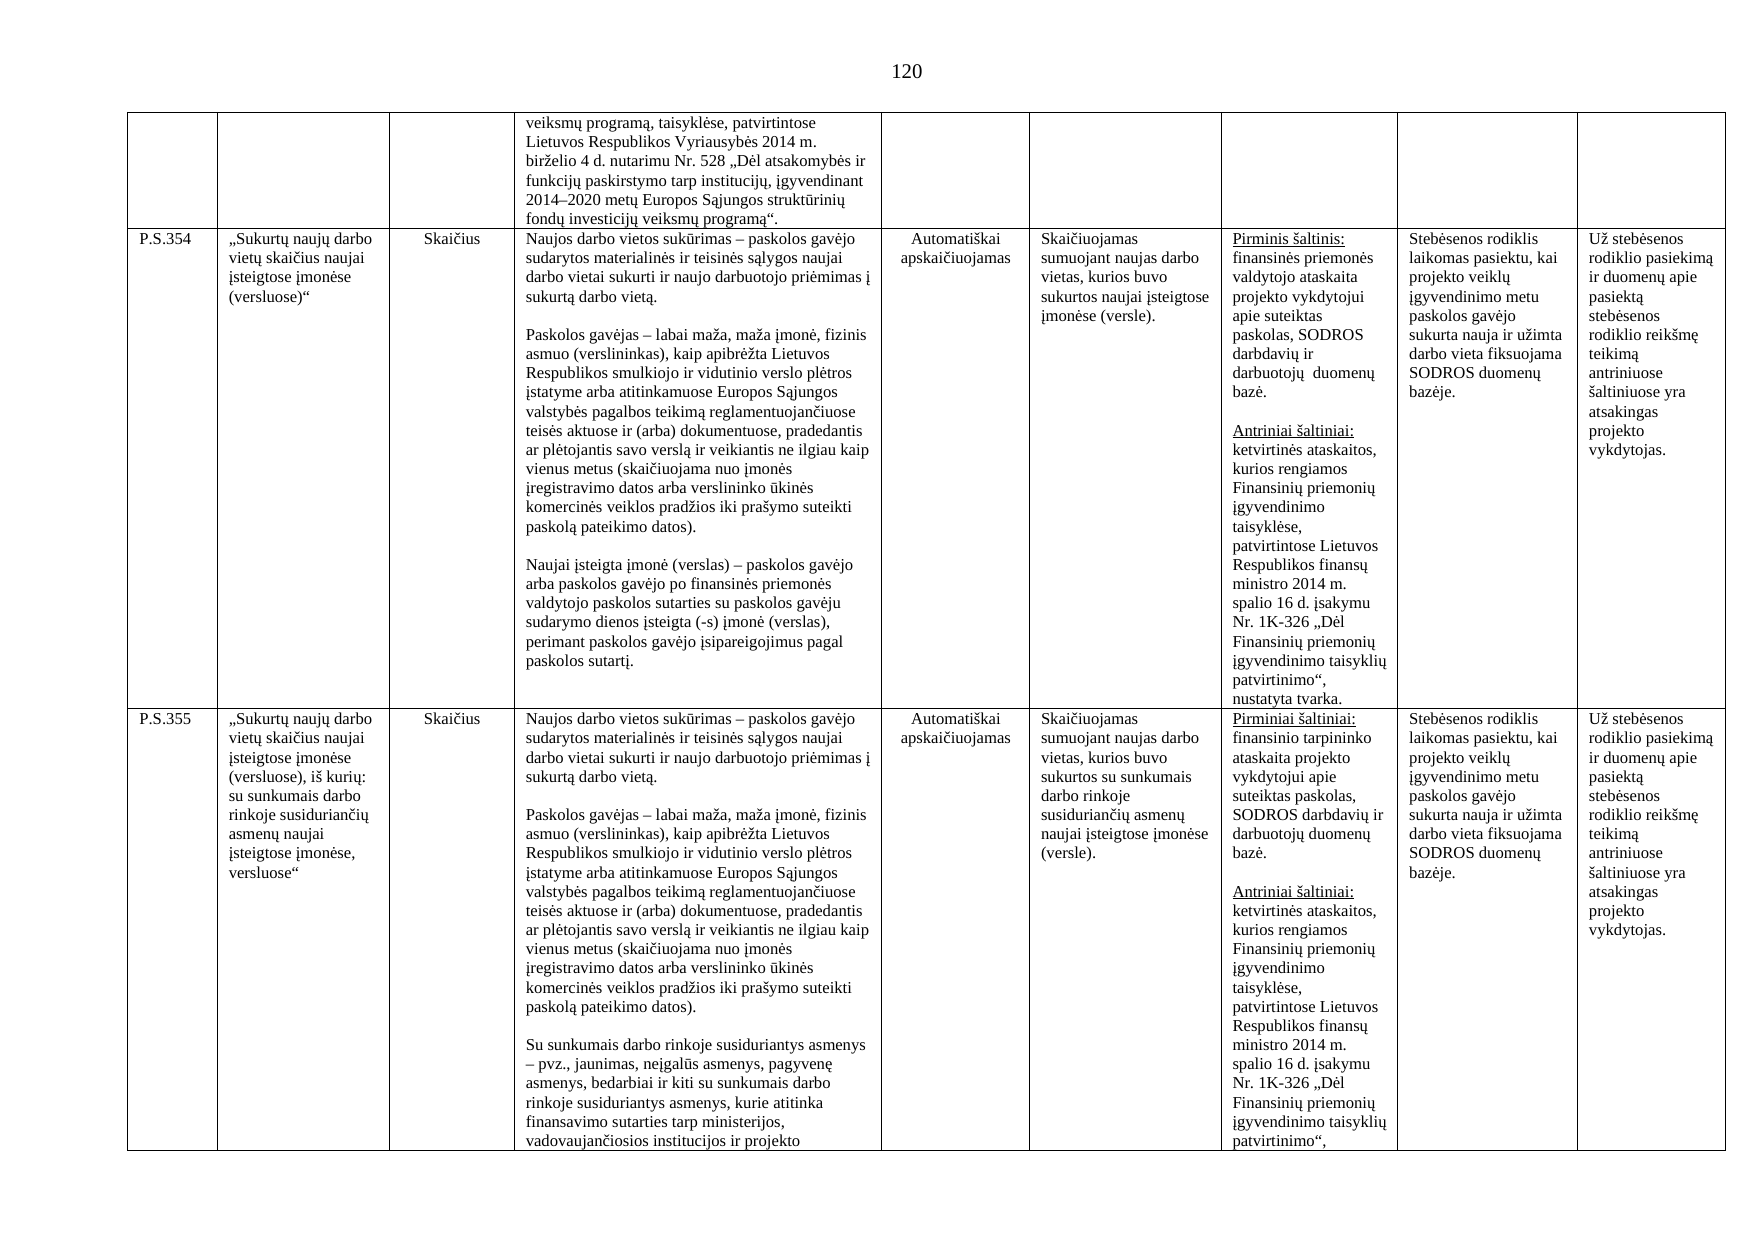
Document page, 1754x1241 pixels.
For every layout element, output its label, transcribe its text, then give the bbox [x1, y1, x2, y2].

table_cell Už stebėsenos rodiklio pasiekimą ir duomenų apie pasiektą stebėsenos rodiklio reikšmę teikimą antriniuose šaltiniuose yra atsakingas projekto vykdytojas. [1578, 709, 1725, 1150]
table_cell [218, 113, 389, 228]
table_cell Automatiškai apskaičiuojamas [882, 709, 1029, 1150]
table_cell Skaičiuojamas sumuojant naujas darbo vietas, kurios buvo sukurtos su sunkumais darbo rinkoje susiduriančių asmenų naujai įsteigtose įmonėse (versle). [1030, 709, 1221, 1150]
table_cell [390, 113, 514, 228]
table_cell [1398, 113, 1577, 228]
table_cell Naujos darbo vietos sukūrimas – paskolos gavėjo sudarytos materialinės ir teisinės sąlygos naujai darbo vietai sukurti ir naujo darbuotojo priėmimas į sukurtą darbo vietą. Paskolos gavėjas – labai maža, maža įmonė, fizinis asmuo (verslininkas), kaip apibrėžta Lietuvos Respublikos smulkiojo ir vidutinio verslo plėtros įstatyme arba atitinkamuose Europos Sąjungos valstybės pagalbos teikimą reglamentuojančiuose teisės aktuose ir (arba) dokumentuose, pradedantis ar plėtojantis savo verslą ir veikiantis ne ilgiau kaip vienus metus (skaičiuojama nuo įmonės įregistravimo datos arba verslininko ūkinės komercinės veiklos pradžios iki prašymo suteikti paskolą pateikimo datos). Naujai įsteigta įmonė (verslas) – paskolos gavėjo arba paskolos gavėjo po finansinės priemonės valdytojo paskolos sutarties su paskolos gavėju sudarymo dienos įsteigta (-s) įmonė (verslas), perimant paskolos gavėjo įsipareigojimus pagal paskolos sutartį. [515, 229, 881, 708]
table_cell [1578, 113, 1725, 228]
table_cell „Sukurtų naujų darbo vietų skaičius naujai įsteigtose įmonėse (versluose), iš kurių: su sunkumais darbo rinkoje susiduriančių asmenų naujai įsteigtose įmonėse, versluose“ [218, 709, 389, 1150]
table_cell Stebėsenos rodiklis laikomas pasiektu, kai projekto veiklų įgyvendinimo metu paskolos gavėjo sukurta nauja ir užimta darbo vieta fiksuojama SODROS duomenų bazėje. [1398, 229, 1577, 708]
table_cell Automatiškai apskaičiuojamas [882, 229, 1029, 708]
table_cell Pirminis šaltinis: finansinės priemonės valdytojo ataskaita projekto vykdytojui apie suteiktas paskolas, SODROS darbdavių ir darbuotojų duomenų bazė. Antriniai šaltiniai: ketvirtinės ataskaitos, kurios rengiamos Finansinių priemonių įgyvendinimo taisyklėse, patvirtintose Lietuvos Respublikos finansų ministro 2014 m. spalio 16 d. įsakymu Nr. 1K-326 „Dėl Finansinių priemonių įgyvendinimo taisyklių patvirtinimo“, nustatyta tvarka. [1222, 229, 1397, 708]
table_cell Skaičius [390, 709, 514, 1150]
table_cell veiksmų programą, taisyklėse, patvirtintose Lietuvos Respublikos Vyriausybės 2014 m. birželio 4 d. nutarimu Nr. 528 „Dėl atsakomybės ir funkcijų paskirstymo tarp institucijų, įgyvendinant 2014–2020 metų Europos Sąjungos struktūrinių fondų investicijų veiksmų programą“. [515, 113, 881, 228]
table_cell [1222, 113, 1397, 228]
table_cell Skaičiuojamas sumuojant naujas darbo vietas, kurios buvo sukurtos naujai įsteigtose įmonėse (versle). [1030, 229, 1221, 708]
table_cell [882, 113, 1029, 228]
table_cell Už stebėsenos rodiklio pasiekimą ir duomenų apie pasiektą stebėsenos rodiklio reikšmę teikimą antriniuose šaltiniuose yra atsakingas projekto vykdytojas. [1578, 229, 1725, 708]
table_cell [128, 113, 217, 228]
table_cell [1030, 113, 1221, 228]
table_cell P.S.355 [128, 709, 217, 1150]
table_cell Naujos darbo vietos sukūrimas – paskolos gavėjo sudarytos materialinės ir teisinės sąlygos naujai darbo vietai sukurti ir naujo darbuotojo priėmimas į sukurtą darbo vietą. Paskolos gavėjas – labai maža, maža įmonė, fizinis asmuo (verslininkas), kaip apibrėžta Lietuvos Respublikos smulkiojo ir vidutinio verslo plėtros įstatyme arba atitinkamuose Europos Sąjungos valstybės pagalbos teikimą reglamentuojančiuose teisės aktuose ir (arba) dokumentuose, pradedantis ar plėtojantis savo verslą ir veikiantis ne ilgiau kaip vienus metus (skaičiuojama nuo įmonės įregistravimo datos arba verslininko ūkinės komercinės veiklos pradžios iki prašymo suteikti paskolą pateikimo datos). Su sunkumais darbo rinkoje susiduriantys asmenys – pvz., jaunimas, neįgalūs asmenys, pagyvenę asmenys, bedarbiai ir kiti su sunkumais darbo rinkoje susiduriantys asmenys, kurie atitinka finansavimo sutarties tarp ministerijos, vadovaujančiosios institucijos ir projekto [515, 709, 881, 1150]
table_cell Pirminiai šaltiniai: finansinio tarpininko ataskaita projekto vykdytojui apie suteiktas paskolas, SODROS darbdavių ir darbuotojų duomenų bazė. Antriniai šaltiniai: ketvirtinės ataskaitos, kurios rengiamos Finansinių priemonių įgyvendinimo taisyklėse, patvirtintose Lietuvos Respublikos finansų ministro 2014 m. spalio 16 d. įsakymu Nr. 1K-326 „Dėl Finansinių priemonių įgyvendinimo taisyklių patvirtinimo“, [1222, 709, 1397, 1150]
table_cell Stebėsenos rodiklis laikomas pasiektu, kai projekto veiklų įgyvendinimo metu paskolos gavėjo sukurta nauja ir užimta darbo vieta fiksuojama SODROS duomenų bazėje. [1398, 709, 1577, 1150]
table_cell „Sukurtų naujų darbo vietų skaičius naujai įsteigtose įmonėse (versluose)“ [218, 229, 389, 708]
table_cell Skaičius [390, 229, 514, 708]
table_cell P.S.354 [128, 229, 217, 708]
